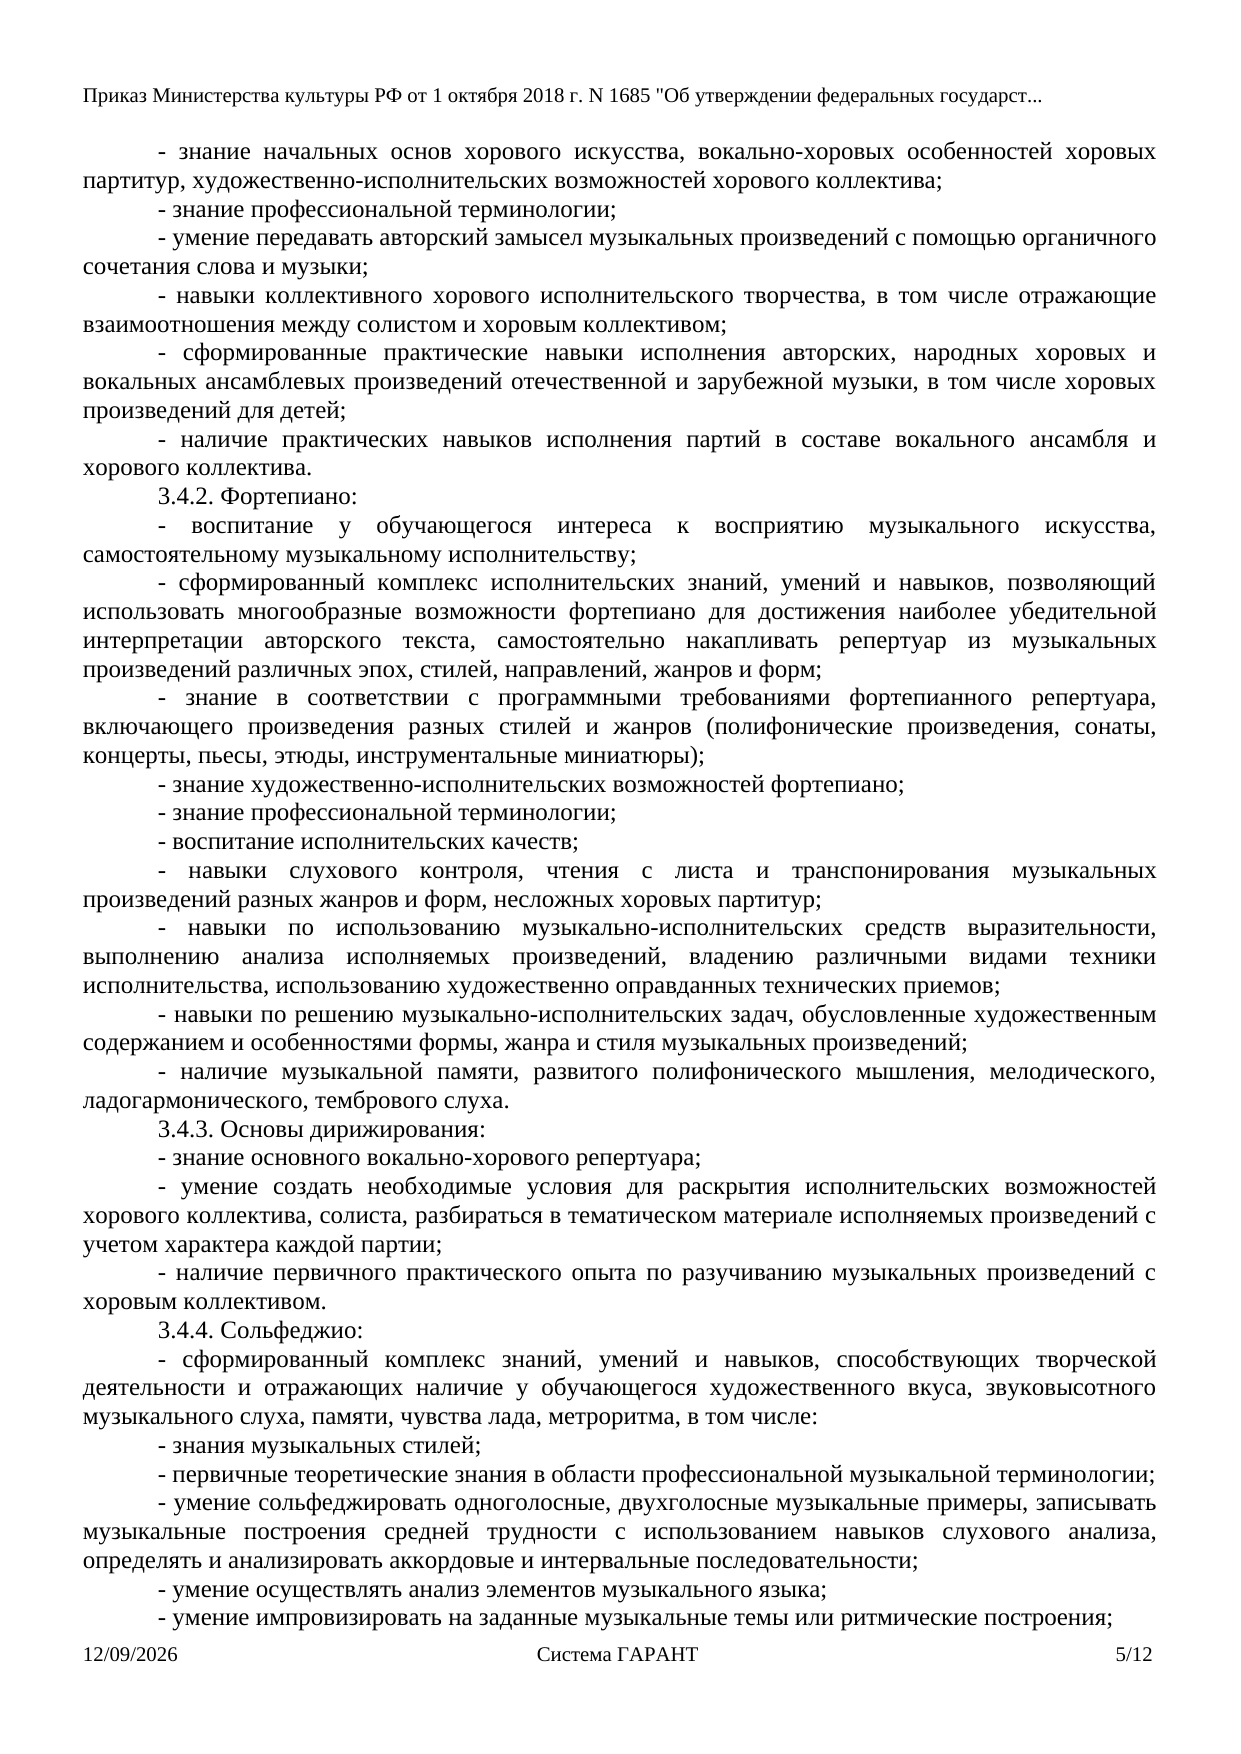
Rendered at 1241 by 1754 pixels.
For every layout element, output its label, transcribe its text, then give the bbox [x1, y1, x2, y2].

text - умение передавать авторский замысел музыкальных произведений с помощью органичного сочетания слова и музыки; [83, 222, 1157, 280]
text - наличие музыкальной памяти, развитого полифонического мышления, мелодического, ладогармонического, тембрового слуха. [83, 1056, 1157, 1114]
text - воспитание исполнительских качеств; [83, 826, 1157, 855]
text - умение сольфеджировать одноголосные, двухголосные музыкальные примеры, записывать музыкальные построения средней трудности с использованием навыков слухового анализа, определять и анализировать аккордовые и интервальные последовательности; [83, 1487, 1157, 1574]
text - знание профессиональной терминологии; [83, 797, 1157, 826]
text 3.4.2. Фортепиано: [83, 481, 1157, 510]
text - умение создать необходимые условия для раскрытия исполнительских возможностей хорового коллектива, солиста, разбираться в тематическом материале исполняемых произведений с учетом характера каждой партии; [83, 1171, 1157, 1257]
text - знание профессиональной терминологии; [83, 194, 1157, 222]
text - наличие первичного практического опыта по разучиванию музыкальных произведений с хоровым коллективом. [83, 1257, 1157, 1315]
text - навыки по использованию музыкально-исполнительских средств выразительности, выполнению анализа исполняемых произведений, владению различными видами техники исполнительства, использованию художественно оправданных технических приемов; [83, 912, 1157, 999]
text - навыки по решению музыкально-исполнительских задач, обусловленные художественным содержанием и особенностями формы, жанра и стиля музыкальных произведений; [83, 999, 1157, 1056]
text - знание художественно-исполнительских возможностей фортепиано; [83, 769, 1157, 797]
text 3.4.3. Основы дирижирования: [83, 1114, 1157, 1142]
text - знание основного вокально-хорового репертуара; [83, 1142, 1157, 1171]
text - умение импровизировать на заданные музыкальные темы или ритмические построения; [83, 1602, 1157, 1631]
text - знание в соответствии с программными требованиями фортепианного репертуара, включающего произведения разных стилей и жанров (полифонические произведения, сонаты, концерты, пьесы, этюды, инструментальные миниатюры); [83, 682, 1157, 769]
text - наличие практических навыков исполнения партий в составе вокального ансамбля и хорового коллектива. [83, 424, 1157, 481]
text - знание начальных основ хорового искусства, вокально-хоровых особенностей хоровых партитур, художественно-исполнительских возможностей хорового коллектива; [83, 136, 1157, 194]
text 3.4.4. Сольфеджио: [83, 1315, 1157, 1344]
text - первичные теоретические знания в области профессиональной музыкальной терминологии; [83, 1459, 1157, 1487]
text - сформированный комплекс знаний, умений и навыков, способствующих творческой деятельности и отражающих наличие у обучающегося художественного вкуса, звуковысотного музыкального слуха, памяти, чувства лада, метроритма, в том числе: [83, 1344, 1157, 1430]
text - воспитание у обучающегося интереса к восприятию музыкального искусства, самостоятельному музыкальному исполнительству; [83, 510, 1157, 567]
text - навыки слухового контроля, чтения с листа и транспонирования музыкальных произведений разных жанров и форм, несложных хоровых партитур; [83, 855, 1157, 912]
text - сформированный комплекс исполнительских знаний, умений и навыков, позволяющий использовать многообразные возможности фортепиано для достижения наиболее убедительной интерпретации авторского текста, самостоятельно накапливать репертуар из музыкальных произведений различных эпох, стилей, направлений, жанров и форм; [83, 567, 1157, 682]
text - навыки коллективного хорового исполнительского творчества, в том числе отражающие взаимоотношения между солистом и хоровым коллективом; [83, 280, 1157, 337]
text - сформированные практические навыки исполнения авторских, народных хоровых и вокальных ансамблевых произведений отечественной и зарубежной музыки, в том числе хоровых произведений для детей; [83, 337, 1157, 424]
text - умение осуществлять анализ элементов музыкального языка; [83, 1574, 1157, 1602]
text - знания музыкальных стилей; [83, 1430, 1157, 1459]
